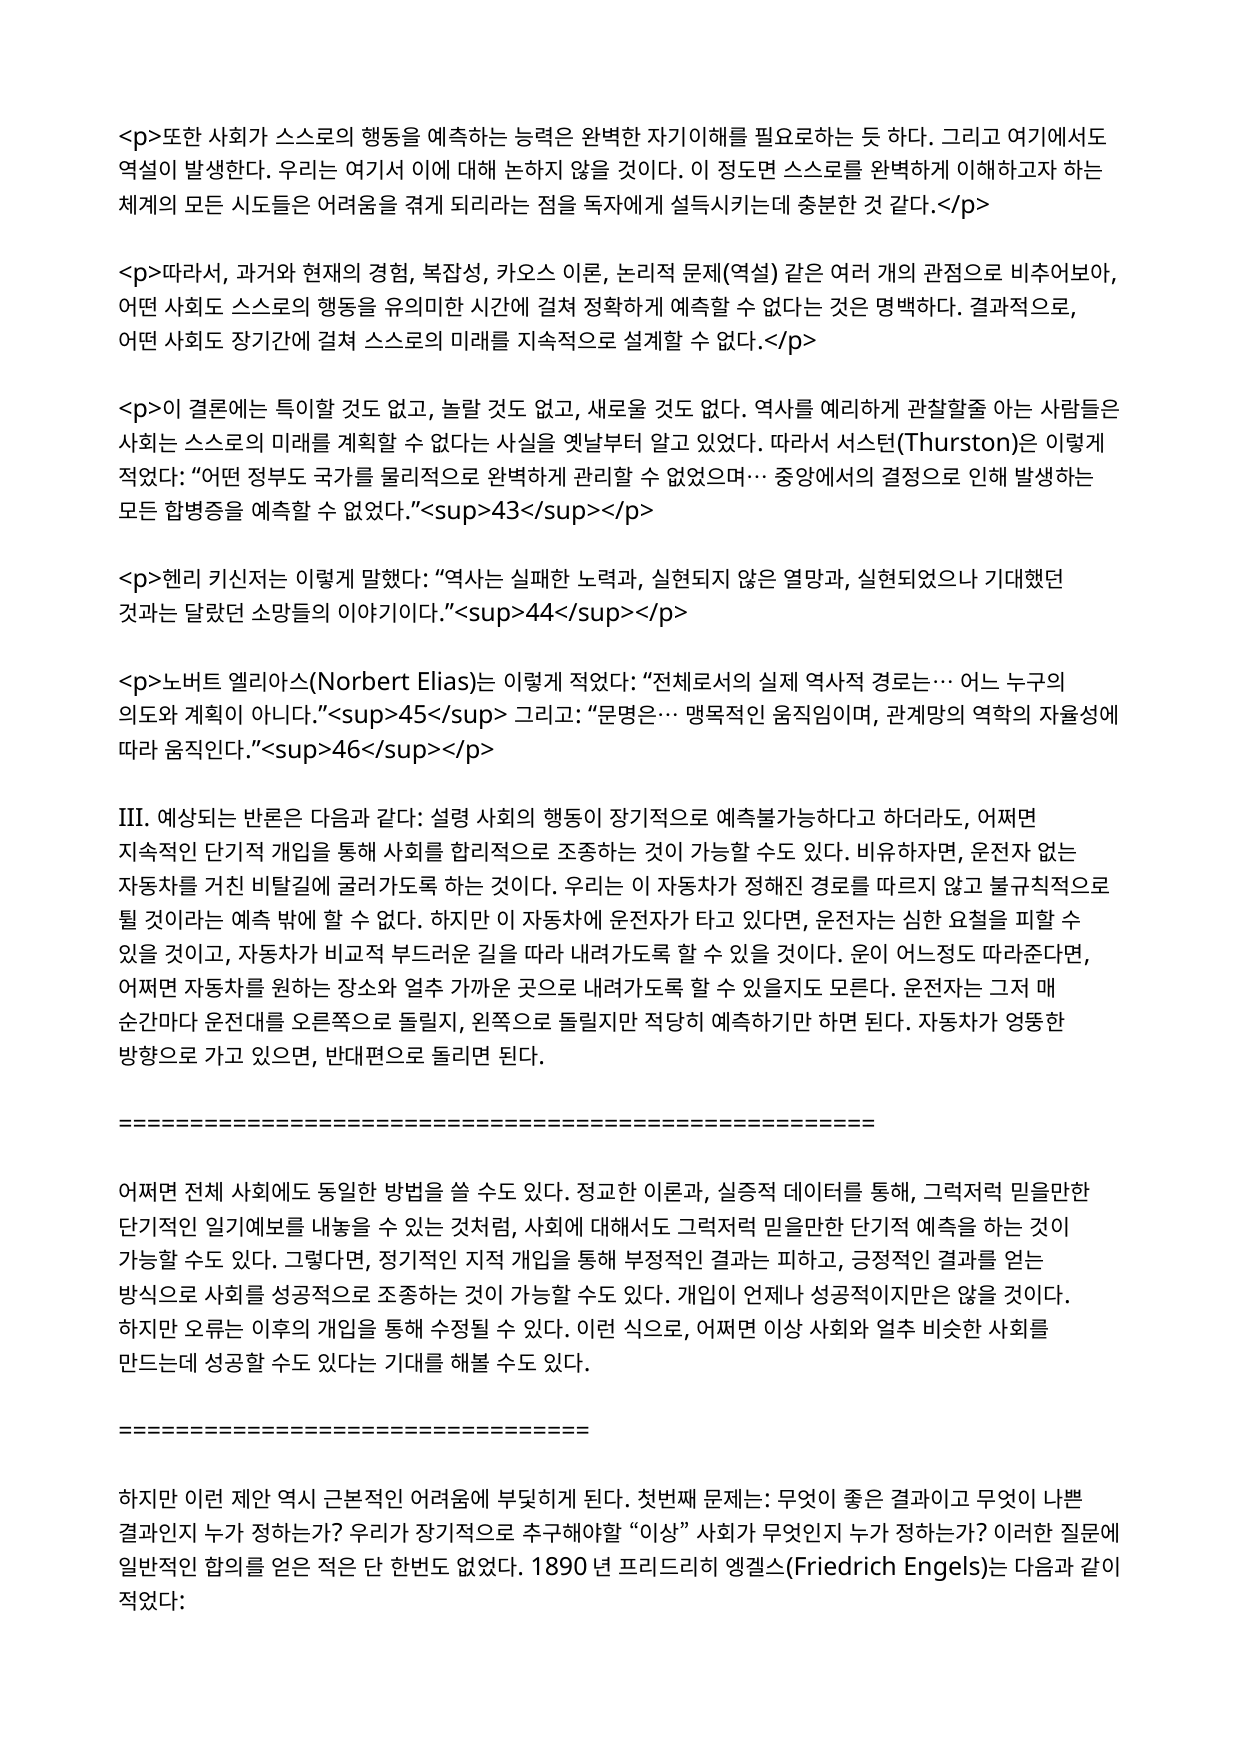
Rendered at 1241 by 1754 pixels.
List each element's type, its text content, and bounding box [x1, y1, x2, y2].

text III. 예상되는 반론은 다음과 같다: 설령 사회의 행동이 장기적으로 예측불가능하다고 하더라도, 어쩌면 지속적인 단기적 개입을 통해 사회를 합리적으로 조종하는 것이 가능할 수도 있다. 비유하자면, 운전자 없는 자동차를 거친 비탈길에 굴러가도록 하는 것이다. 우리는 이 자동차가 정해진 경로를 따르지 않고 불규칙적으로 튈 것이라는 예측 밖에 할 수 없다. 하지만 이 자동차에 운전자가 타고 있다면, 운전자는 심한 요철을 피할 수 있을 것이고, 자동차가 비교적 부드러운 길을 따라 내려가도록 할 수 있을 것이다. 운이 어느정도 따라준다면, 어쩌면 자동차를 원하는 장소와 얼추 가까운 곳으로 내려가도록 할 수 있을지도 모른다. 운전자는 그저 매 순간마다 운전대를 오른쪽으로 돌릴지, 왼쪽으로 돌릴지만 적당히 예측하기만 하면 된다. 자동차가 엉뚱한 방향으로 가고 있으면, 반대편으로 돌리면 된다. [118, 799, 1122, 1072]
text <p>헨리 키신저는 이렇게 말했다: “역사는 실패한 노력과, 실현되지 않은 열망과, 실현되었으나 기대했던 것과는 달랐던 소망들의 이야기이다.”<sup>44</sup></p> [118, 561, 1122, 629]
text <p>노버트 엘리아스(Norbert Elias)는 이렇게 적었다: “전체로서의 실제 역사적 경로는… 어느 누구의 의도와 계획이 아니다.”<sup>45</sup> 그리고: “문명은… 맹목적인 움직임이며, 관계망의 역학의 자율성에 따라 움직인다.”<sup>46</sup></p> [118, 663, 1122, 765]
text ================================= [118, 1412, 1122, 1447]
text <p>이 결론에는 특이할 것도 없고, 놀랄 것도 없고, 새로울 것도 없다. 역사를 예리하게 관찰할줄 아는 사람들은 사회는 스스로의 미래를 계획할 수 없다는 사실을 옛날부터 알고 있었다. 따라서 서스턴(Thurston)은 이렇게 적었다: “어떤 정부도 국가를 물리적으로 완벽하게 관리할 수 없었으며… 중앙에서의 결정으로 인해 발생하는 모든 합병증을 예측할 수 없었다.”<sup>43</sup></p> [118, 391, 1122, 527]
text <p>따라서, 과거와 현재의 경험, 복잡성, 카오스 이론, 논리적 문제(역설) 같은 여러 개의 관점으로 비추어보아, 어떤 사회도 스스로의 행동을 유의미한 시간에 걸쳐 정확하게 예측할 수 없다는 것은 명백하다. 결과적으로, 어떤 사회도 장기간에 걸쳐 스스로의 미래를 지속적으로 설계할 수 없다.</p> [118, 254, 1122, 357]
text 하지만 이런 제안 역시 근본적인 어려움에 부딫히게 된다. 첫번째 문제는: 무엇이 좋은 결과이고 무엇이 나쁜 결과인지 누가 정하는가? 우리가 장기적으로 추구해야할 “이상” 사회가 무엇인지 누가 정하는가? 이러한 질문에 일반적인 합의를 얻은 적은 단 한번도 없었다. 1890년 프리드리히 엥겔스(Friedrich Engels)는 다음과 같이 적었다: [118, 1481, 1122, 1617]
text <p>또한 사회가 스스로의 행동을 예측하는 능력은 완벽한 자기이해를 필요로하는 듯 하다. 그리고 여기에서도 역설이 발생한다. 우리는 여기서 이에 대해 논하지 않을 것이다. 이 정도면 스스로를 완벽하게 이해하고자 하는 체계의 모든 시도들은 어려움을 겪게 되리라는 점을 독자에게 설득시키는데 충분한 것 같다.</p> [118, 118, 1122, 220]
text ===================================================== [118, 1106, 1122, 1140]
text 어쩌면 전체 사회에도 동일한 방법을 쓸 수도 있다. 정교한 이론과, 실증적 데이터를 통해, 그럭저럭 믿을만한 단기적인 일기예보를 내놓을 수 있는 것처럼, 사회에 대해서도 그럭저럭 믿을만한 단기적 예측을 하는 것이 가능할 수도 있다. 그렇다면, 정기적인 지적 개입을 통해 부정적인 결과는 피하고, 긍정적인 결과를 얻는 방식으로 사회를 성공적으로 조종하는 것이 가능할 수도 있다. 개입이 언제나 성공적이지만은 않을 것이다. 하지만 오류는 이후의 개입을 통해 수정될 수 있다. 이런 식으로, 어쩌면 이상 사회와 얼추 비슷한 사회를 만드는데 성공할 수도 있다는 기대를 해볼 수도 있다. [118, 1174, 1122, 1378]
